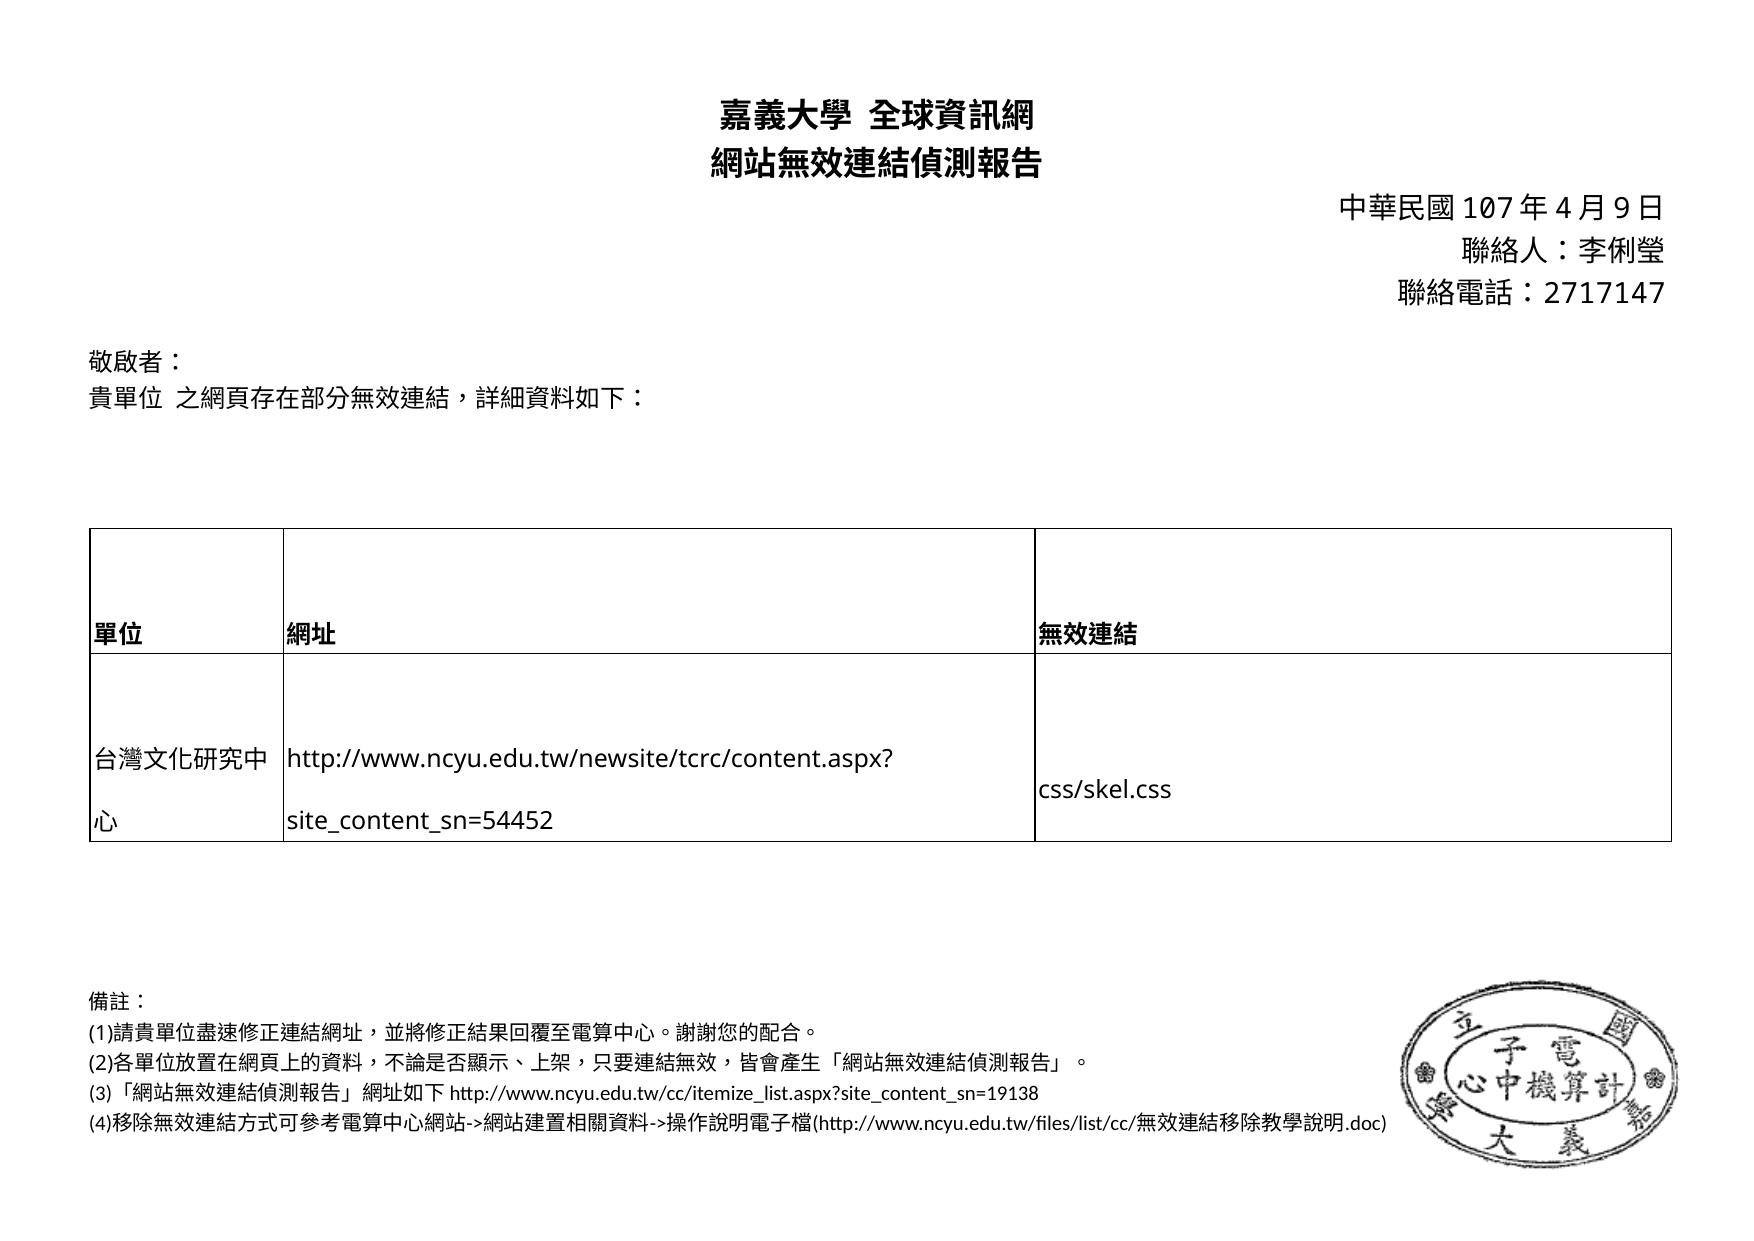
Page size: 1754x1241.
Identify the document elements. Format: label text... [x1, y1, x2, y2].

table_cell css/skel.css [1036, 654, 1671, 841]
table_cell http://www.ncyu.edu.tw/newsite/tcrc/content.aspx?site_content_sn=54452 [284, 654, 1034, 841]
table_header 無效連結 [1036, 529, 1671, 653]
table_cell 台灣文化研究中心 [91, 654, 283, 841]
table_header 網址 [284, 529, 1034, 653]
table_header 單位 [91, 529, 283, 653]
